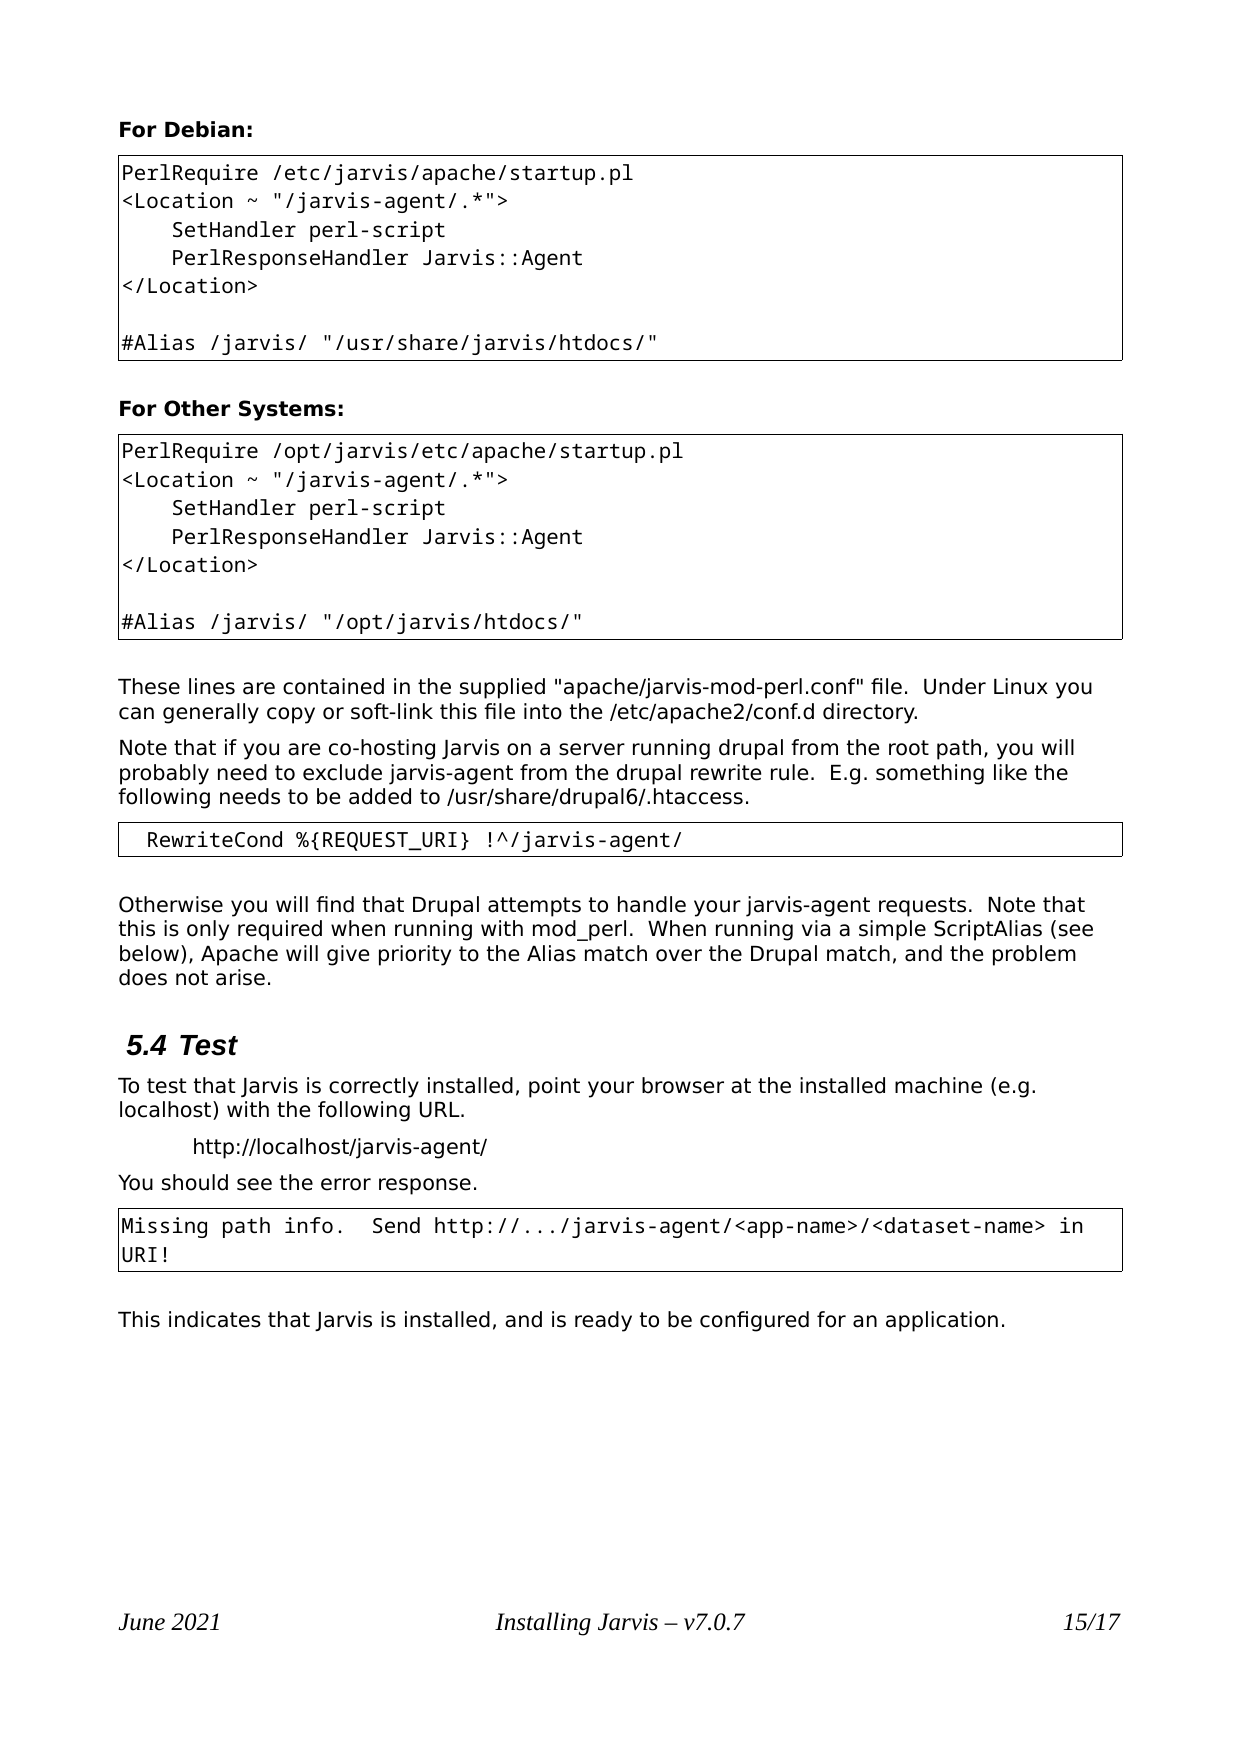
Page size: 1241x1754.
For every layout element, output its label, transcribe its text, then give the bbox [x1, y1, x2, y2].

text http://localhost/jarvis-agent/ [118, 1135, 1122, 1159]
text This indicates that Jarvis is installed, and is ready to be configured for an application. [118, 1308, 1122, 1332]
text To test that Jarvis is correctly installed, point your browser at the installed machine (e.g. localhost) with the following URL. [118, 1074, 1122, 1122]
text PerlRequire /opt/jarvis/etc/apache/startup.pl [119, 435, 1122, 462]
text PerlResponseHandler Jarvis::Agent [119, 519, 1122, 547]
text </Location> [119, 269, 1122, 300]
text For Other Systems: [118, 397, 1122, 421]
text Missing path info. Send http://.../jarvis-agent/<app-name>/<dataset-name> in URI! [119, 1209, 1122, 1271]
text SetHandler perl-script [119, 490, 1122, 519]
text SetHandler perl-script [119, 212, 1122, 240]
text Otherwise you will find that Drupal attempts to handle your jarvis-agent requests. Note that this is only required when running with mod_perl. When running via a simple ScriptAlias (see below), Apache will give priority to the Alias match over the Drupal match, and the problem does not arise. [118, 893, 1122, 990]
subtitle Test [118, 1028, 1122, 1061]
text These lines are contained in the supplied "apache/jarvis-mod-perl.conf" file. Under Linux you can generally copy or soft-link this file into the /etc/apache2/conf.d directory. [118, 675, 1122, 724]
text Note that if you are co-hosting Jarvis on a server running drupal from the root path, you will probably need to exclude jarvis-agent from the drupal rewrite rule. E.g. something like the following needs to be added to /usr/share/drupal6/.htaccess. [118, 736, 1122, 809]
text For Debian: [118, 118, 1122, 142]
text <Location ~ "/jarvis-agent/.*"> [119, 462, 1122, 490]
text #Alias /jarvis/ "/opt/jarvis/htdocs/" [119, 604, 1122, 639]
text <Location ~ "/jarvis-agent/.*"> [119, 183, 1122, 212]
text PerlRequire /etc/jarvis/apache/startup.pl [119, 156, 1122, 183]
text You should see the error response. [118, 1171, 1122, 1196]
text PerlResponseHandler Jarvis::Agent [119, 240, 1122, 269]
text RewriteCond %{REQUEST_URI} !^/jarvis-agent/ [119, 823, 1122, 856]
text </Location> [119, 547, 1122, 579]
text #Alias /jarvis/ "/usr/share/jarvis/htdocs/" [119, 326, 1122, 360]
